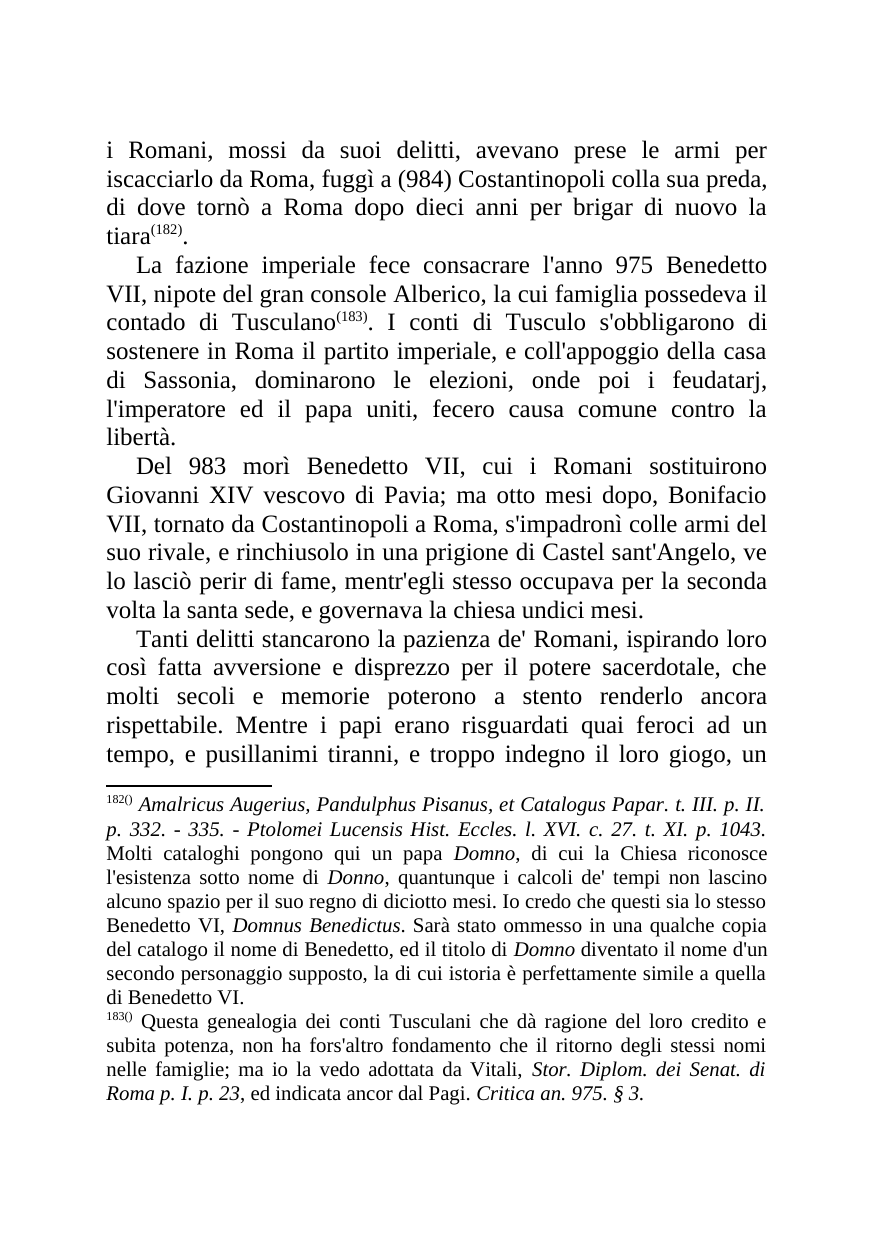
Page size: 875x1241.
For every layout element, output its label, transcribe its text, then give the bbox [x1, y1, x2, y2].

text La fazione imperiale fece consacrare l'anno 975 Benedetto VII, nipote del gran console Alberico, la cui famiglia possedeva il contado di Tusculano(). I conti di Tusculo s'obbligarono di sostenere in Roma il partito imperiale, e coll'appoggio della casa di Sassonia, dominarono le elezioni, onde poi i feudatarj, l'imperatore ed il papa uniti, fecero causa comune contro la libertà. [106, 250, 768, 451]
text Del 983 morì Benedetto VII, cui i Romani sostituirono Giovanni XIV vescovo di Pavia; ma otto mesi dopo, Bonifacio VII, tornato da Costantinopoli a Roma, s'impadronì colle armi del suo rivale, e rinchiusolo in una prigione di Castel sant'Angelo, ve lo lasciò perir di fame, mentr'egli stesso occupava per la seconda volta la santa sede, e governava la chiesa undici mesi. [106, 451, 768, 624]
text () Amalricus Augerius, Pandulphus Pisanus, et Catalogus Papar. t. III. p. II. p. 332. - 335. - Ptolomei Lucensis Hist. Eccles. l. XVI. c. 27. t. XI. p. 1043. Molti cataloghi pongono qui un papa Domno, di cui la Chiesa riconosce l'esistenza sotto nome di Donno, quantunque i calcoli de' tempi non lascino alcuno spazio per il suo regno di diciotto mesi. Io credo che questi sia lo stesso Benedetto VI, Domnus Benedictus. Sarà stato ommesso in una qualche copia del catalogo il nome di Benedetto, ed il titolo di Domno diventato il nome d'un secondo personaggio supposto, la di cui istoria è perfettamente simile a quella di Benedetto VI. [106, 792, 768, 1009]
text () Questa genealogia dei conti Tusculani che dà ragione del loro credito e subita potenza, non ha fors'altro fondamento che il ritorno degli stessi nomi nelle famiglie; ma io la vedo adottata da Vitali, Stor. Diplom. dei Senat. di Roma p. I. p. 23, ed indicata ancor dal Pagi. Critica an. 975. § 3. [106, 1009, 768, 1105]
text Tanti delitti stancarono la pazienza de' Romani, ispirando loro così fatta avversione e disprezzo per il potere sacerdotale, che molti secoli e memorie poterono a stento renderlo ancora rispettabile. Mentre i papi erano risguardati quai feroci ad un tempo, e pusillanimi tiranni, e troppo indegno il loro giogo, un [106, 624, 768, 767]
text i Romani, mossi da suoi delitti, avevano prese le armi per iscacciarlo da Roma, fuggì a (984) Costantinopoli colla sua preda, di dove tornò a Roma dopo dieci anni per brigar di nuovo la tiara(). [106, 135, 768, 250]
